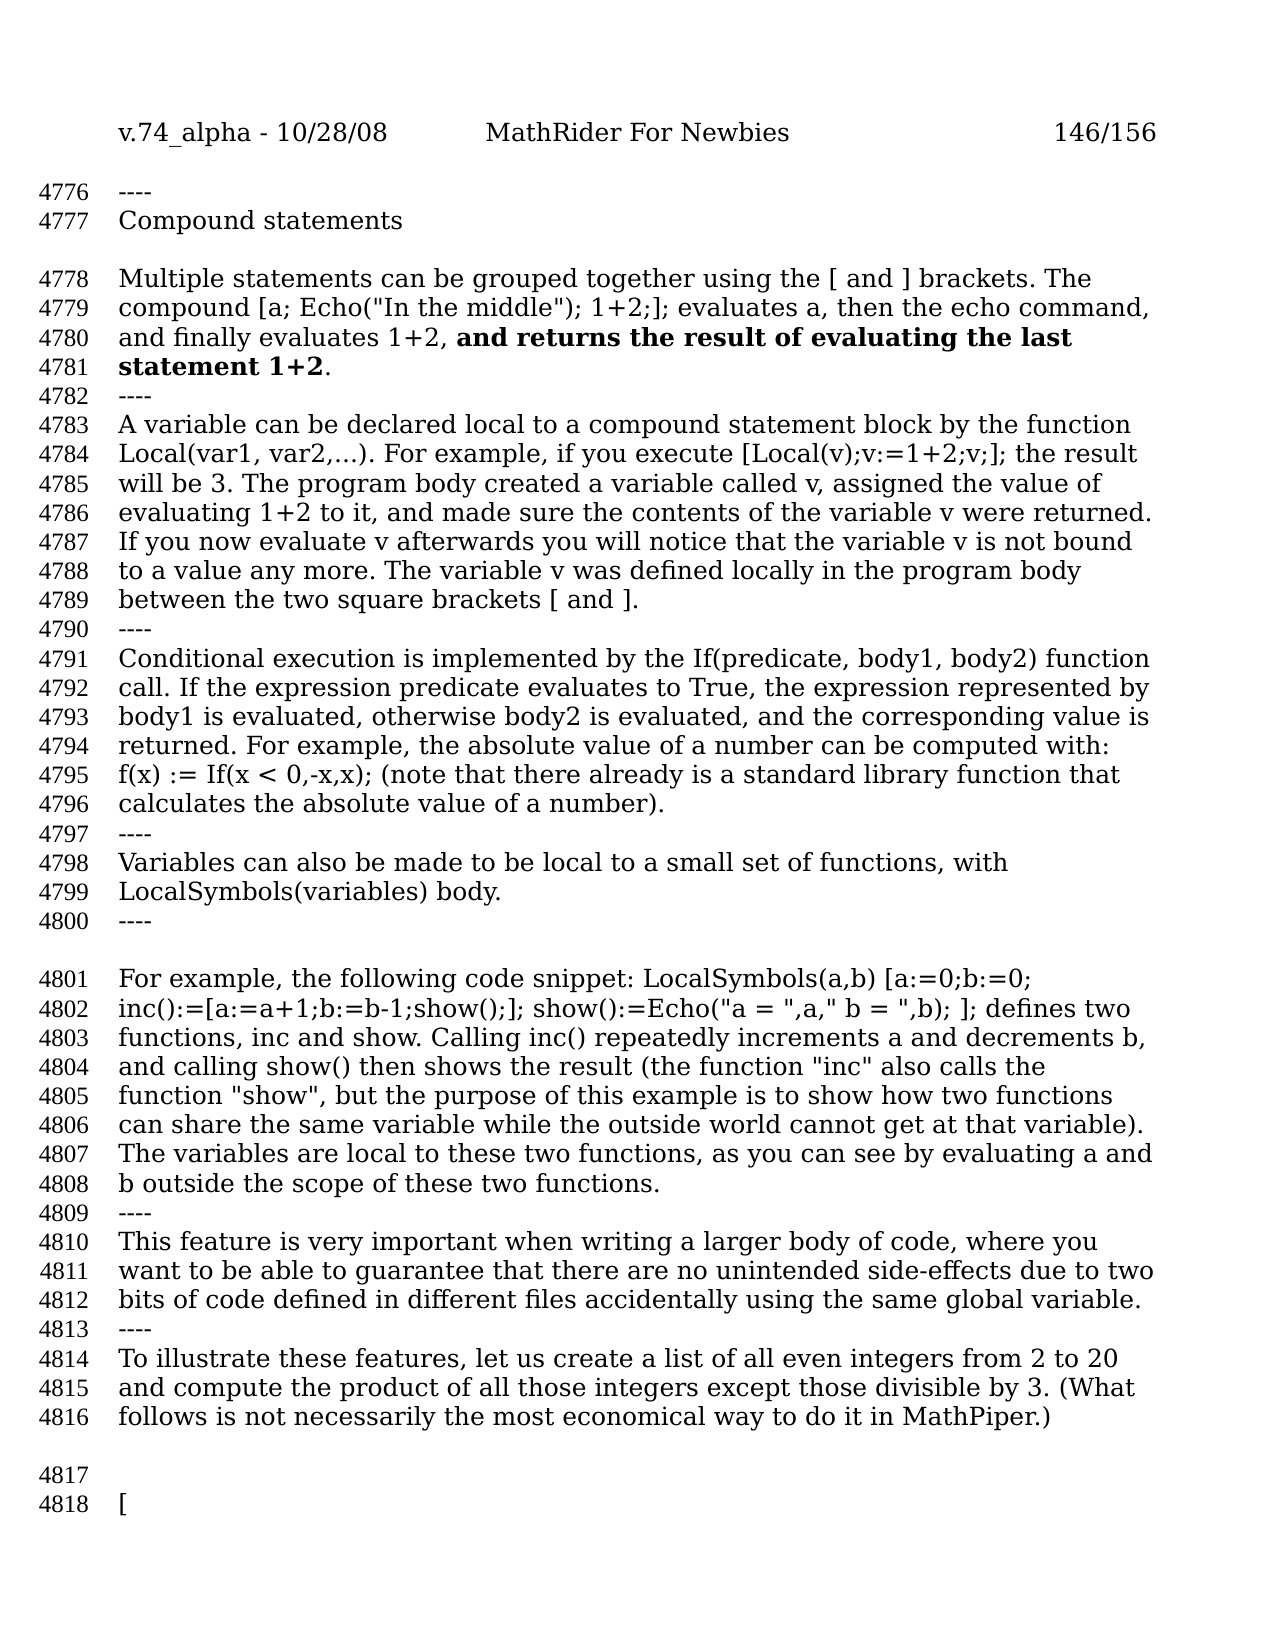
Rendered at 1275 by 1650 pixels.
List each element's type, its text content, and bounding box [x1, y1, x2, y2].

text ---- [118, 1198, 1157, 1227]
text Conditional execution is implemented by the If(predicate, body1, body2) function call. If the expression predicate evaluates to True, the expression represented by body1 is evaluated, otherwise body2 is evaluated, and the corresponding value is returned. For example, the absolute value of a number can be computed with: f(x) := If(x < 0,-x,x); (note that there already is a standard library function that calculates the absolute value of a number). [118, 644, 1157, 819]
text ---- [118, 615, 1157, 644]
text Compound statements [118, 206, 1157, 235]
text ---- [118, 1315, 1157, 1344]
text A variable can be declared local to a compound statement block by the function Local(var1, var2,...). For example, if you execute [Local(v);v:=1+2;v;]; the result will be 3. The program body created a variable called v, assigned the value of evaluating 1+2 to it, and made sure the contents of the variable v were returned. If you now evaluate v afterwards you will notice that the variable v is not bound to a value any more. The variable v was defined locally in the program body between the two square brackets [ and ]. [118, 411, 1157, 615]
text ---- [118, 381, 1157, 411]
text This feature is very important when writing a larger body of code, where you want to be able to guarantee that there are no unintended side-effects due to two bits of code defined in different files accidentally using the same global variable. [118, 1227, 1157, 1315]
text ---- [118, 906, 1157, 936]
text Variables can also be made to be local to a small set of functions, with LocalSymbols(variables) body. [118, 848, 1157, 906]
text [ [118, 1490, 1157, 1519]
text To illustrate these features, let us create a list of all even integers from 2 to 20 and compute the product of all those integers except those divisible by 3. (What follows is not necessarily the most economical way to do it in MathPiper.) [118, 1344, 1157, 1431]
text ---- [118, 177, 1157, 206]
text Multiple statements can be grouped together using the [ and ] brackets. The compound [a; Echo("In the middle"); 1+2;]; evaluates a, then the echo command, and finally evaluates 1+2, and returns the result of evaluating the last statement 1+2. [118, 264, 1157, 381]
text For example, the following code snippet: LocalSymbols(a,b) [a:=0;b:=0; inc():=[a:=a+1;b:=b-1;show();]; show():=Echo("a = ",a," b = ",b); ]; defines two functions, inc and show. Calling inc() repeatedly increments a and decrements b, and calling show() then shows the result (the function "inc" also calls the function "show", but the purpose of this example is to show how two functions can share the same variable while the outside world cannot get at that variable). The variables are local to these two functions, as you can see by evaluating a and b outside the scope of these two functions. [118, 965, 1157, 1198]
text ---- [118, 819, 1157, 848]
